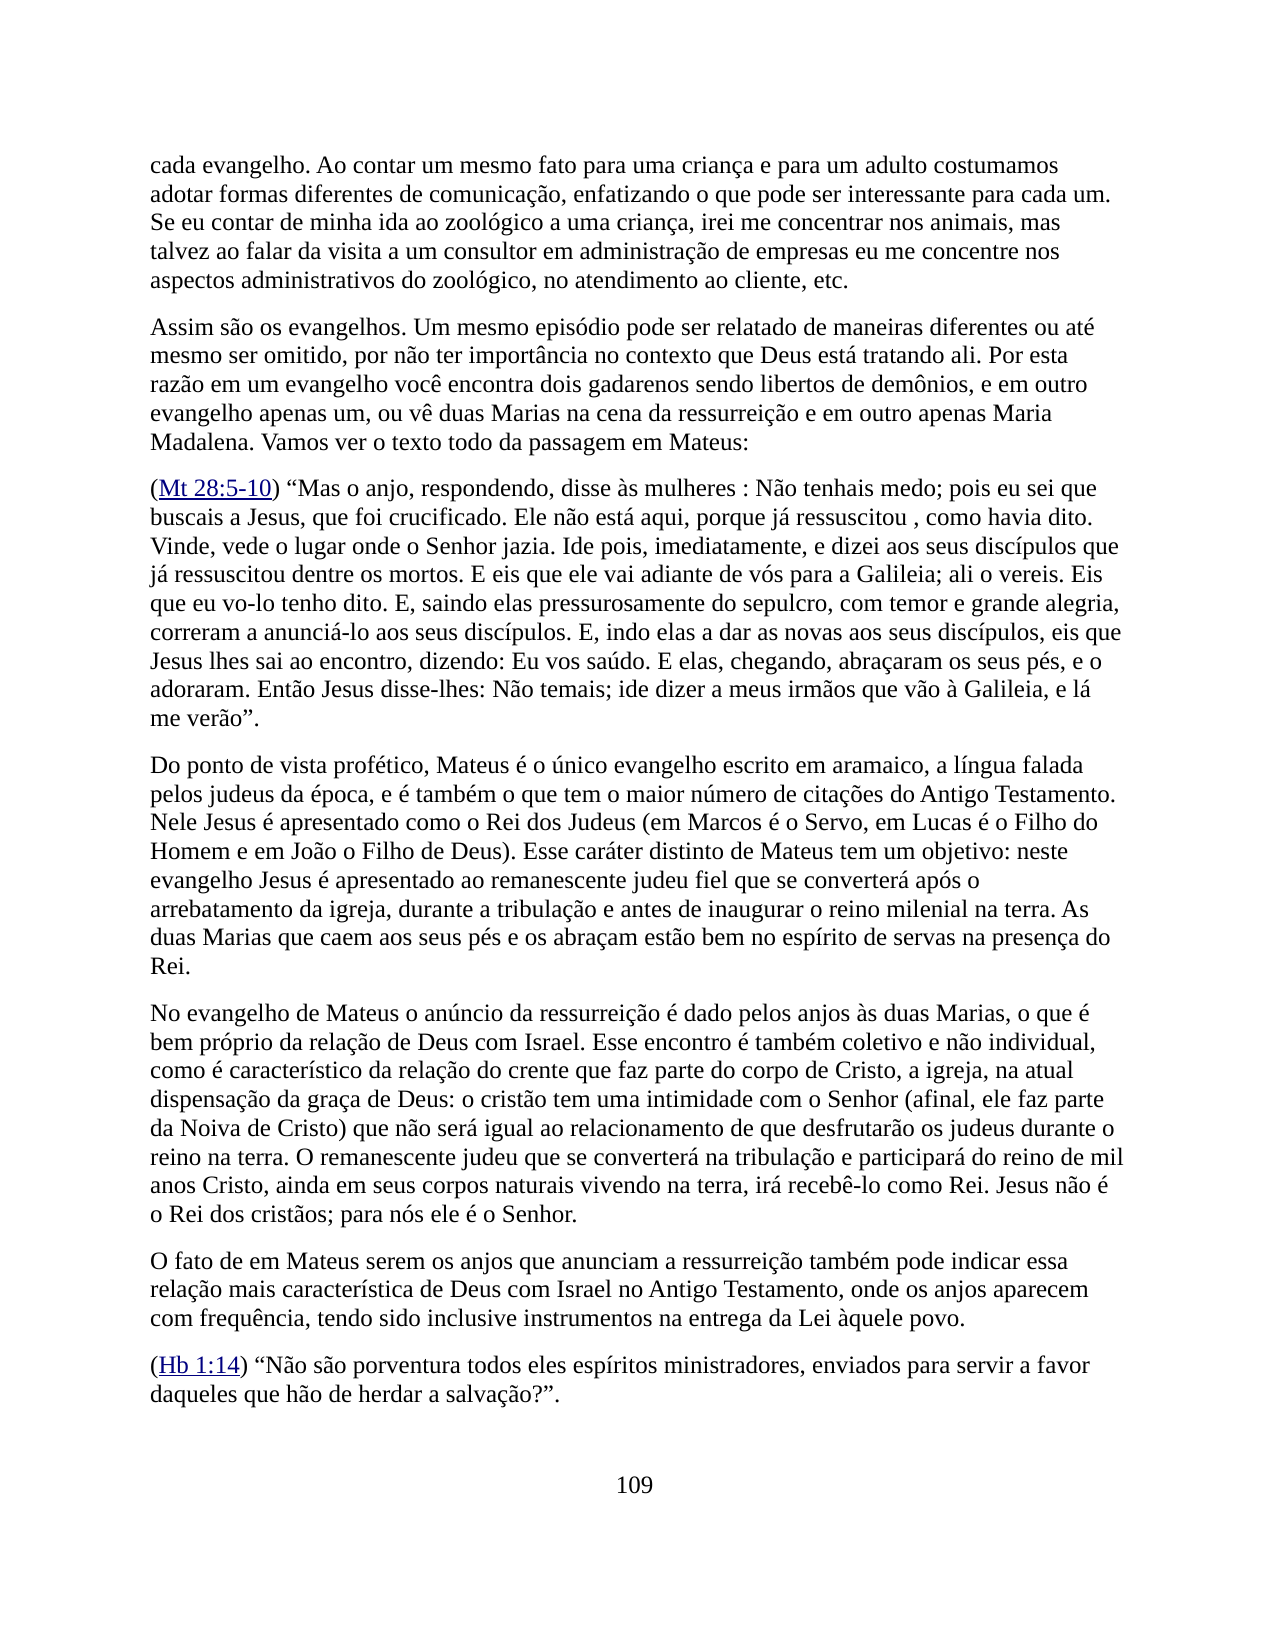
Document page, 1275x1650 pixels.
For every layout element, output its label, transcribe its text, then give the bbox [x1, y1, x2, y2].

text cada evangelho. Ao contar um mesmo fato para uma criança e para um adulto costumamos adotar formas diferentes de comunicação, enfatizando o que pode ser interessante para cada um. Se eu contar de minha ida ao zoológico a uma criança, irei me concentrar nos animais, mas talvez ao falar da visita a um consultor em administração de empresas eu me concentre nos aspectos administrativos do zoológico, no atendimento ao cliente, etc. [150, 150, 1125, 294]
text O fato de em Mateus serem os anjos que anunciam a ressurreição também pode indicar essa relação mais característica de Deus com Israel no Antigo Testamento, onde os anjos aparecem com frequência, tendo sido inclusive instrumentos na entrega da Lei àquele povo. [150, 1246, 1125, 1332]
text No evangelho de Mateus o anúncio da ressurreição é dado pelos anjos às duas Marias, o que é bem próprio da relação de Deus com Israel. Esse encontro é também coletivo e não individual, como é característico da relação do crente que faz parte do corpo de Cristo, a igreja, na atual dispensação da graça de Deus: o cristão tem uma intimidade com o Senhor (afinal, ele faz parte da Noiva de Cristo) que não será igual ao relacionamento de que desfrutarão os judeus durante o reino na terra. O remanescente judeu que se converterá na tribulação e participará do reino de mil anos Cristo, ainda em seus corpos naturais vivendo na terra, irá recebê-lo como Rei. Jesus não é o Rei dos cristãos; para nós ele é o Senhor. [150, 998, 1125, 1228]
text (Hb 1:14) “Não são porventura todos eles espíritos ministradores, enviados para servir a favor daqueles que hão de herdar a salvação?”. [150, 1350, 1125, 1407]
text Assim são os evangelhos. Um mesmo episódio pode ser relatado de maneiras diferentes ou até mesmo ser omitido, por não ter importância no contexto que Deus está tratando ali. Por esta razão em um evangelho você encontra dois gadarenos sendo libertos de demônios, e em outro evangelho apenas um, ou vê duas Marias na cena da ressurreição e em outro apenas Maria Madalena. Vamos ver o texto todo da passagem em Mateus: [150, 312, 1125, 455]
text Do ponto de vista profético, Mateus é o único evangelho escrito em aramaico, a língua falada pelos judeus da época, e é também o que tem o maior número de citações do Antigo Testamento. Nele Jesus é apresentado como o Rei dos Judeus (em Marcos é o Servo, em Lucas é o Filho do Homem e em João o Filho de Deus). Esse caráter distinto de Mateus tem um objetivo: neste evangelho Jesus é apresentado ao remanescente judeu fiel que se converterá após o arrebatamento da igreja, durante a tribulação e antes de inaugurar o reino milenial na terra. As duas Marias que caem aos seus pés e os abraçam estão bem no espírito de servas na presença do Rei. [150, 750, 1125, 980]
text (Mt 28:5-10) “Mas o anjo, respondendo, disse às mulheres : Não tenhais medo; pois eu sei que buscais a Jesus, que foi crucificado. Ele não está aqui, porque já ressuscitou , como havia dito. Vinde, vede o lugar onde o Senhor jazia. Ide pois, imediatamente, e dizei aos seus discípulos que já ressuscitou dentre os mortos. E eis que ele vai adiante de vós para a Galileia; ali o vereis. Eis que eu vo-lo tenho dito. E, saindo elas pressurosamente do sepulcro, com temor e grande alegria, correram a anunciá-lo aos seus discípulos. E, indo elas a dar as novas aos seus discípulos, eis que Jesus lhes sai ao encontro, dizendo: Eu vos saúdo. E elas, chegando, abraçaram os seus pés, e o adoraram. Então Jesus disse-lhes: Não temais; ide dizer a meus irmãos que vão à Galileia, e lá me verão”. [150, 473, 1125, 732]
